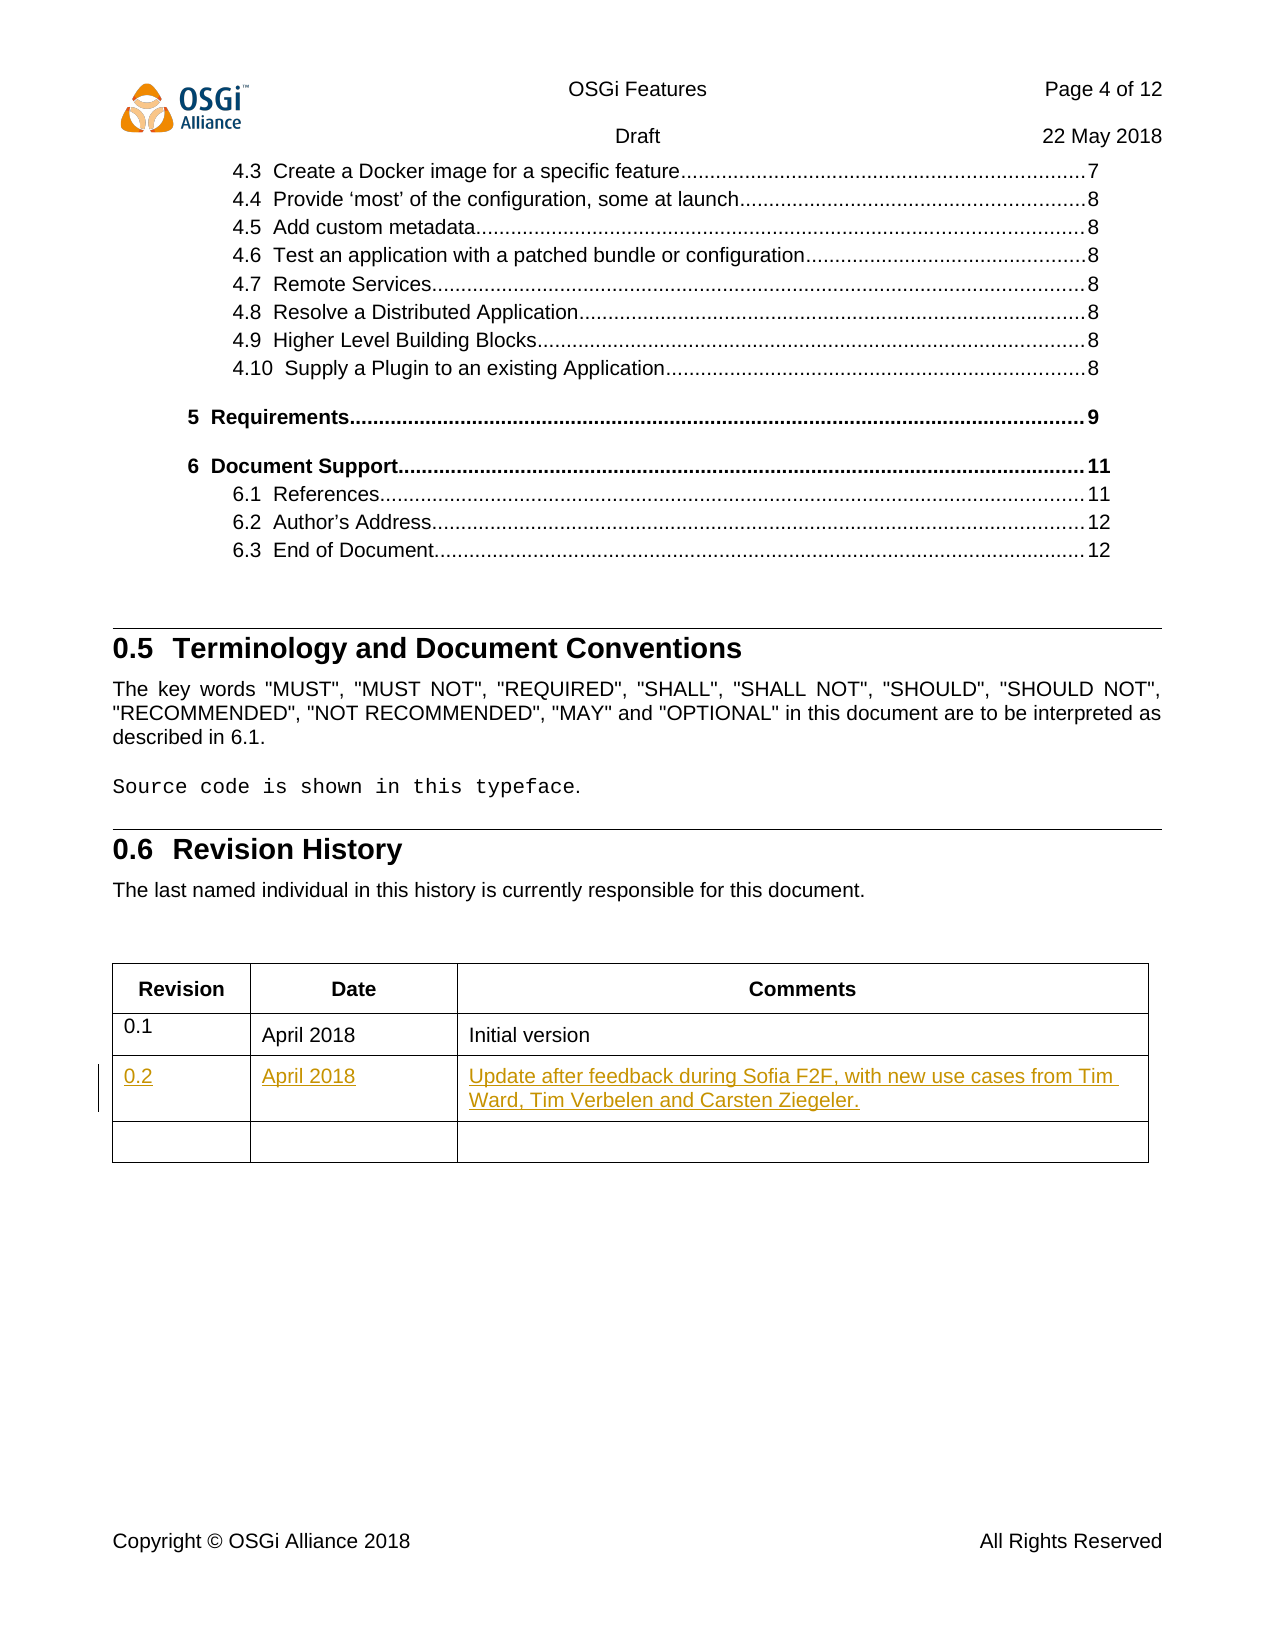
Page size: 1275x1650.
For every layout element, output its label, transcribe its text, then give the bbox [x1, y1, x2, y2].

text 4.6 Test an application with a patched bundle or configuration 8 [232, 243, 1162, 267]
table_cell 0.2 [113, 1056, 250, 1121]
picture [113, 76, 257, 140]
table_header Revision [113, 964, 250, 1013]
text 4.5 Add custom metadata 8 [232, 215, 1162, 239]
table_cell [113, 1122, 250, 1162]
text 6.3 End of Document 12 [232, 538, 1162, 562]
text Source code is shown in this typeface. [112, 774, 1162, 799]
subtitle Terminology and Document Conventions [112, 629, 1162, 664]
text The last named individual in this history is currently responsible for this document. [112, 878, 1162, 902]
text 4.10 Supply a Plugin to an existing Application 8 [232, 356, 1162, 380]
table_header Date [251, 964, 457, 1013]
text 4.8 Resolve a Distributed Application 8 [232, 299, 1162, 323]
table_cell [458, 1122, 1148, 1162]
table_cell Initial version [458, 1014, 1148, 1055]
table_cell [251, 1122, 457, 1162]
text 6 Document Support 11 [187, 454, 1162, 478]
table_header Comments [458, 964, 1148, 1013]
table_cell Update after feedback during Sofia F2F, with new use cases from Tim Ward, Tim Verbelen and Carsten Ziegeler. [458, 1056, 1148, 1121]
text 4.7 Remote Services 8 [232, 271, 1162, 295]
table_cell April 2018 [251, 1014, 457, 1055]
subtitle Revision History [112, 830, 1162, 865]
text 4.3 Create a Docker image for a specific feature 7 [232, 159, 1162, 183]
text 4.9 Higher Level Building Blocks 8 [232, 328, 1162, 352]
text 4.4 Provide ‘most’ of the configuration, some at launch 8 [232, 187, 1162, 211]
table_cell April 2018 [251, 1056, 457, 1121]
text 5 Requirements 9 [187, 405, 1162, 429]
text 6.1 References 11 [232, 482, 1162, 506]
text The key words "MUST", "MUST NOT", "REQUIRED", "SHALL", "SHALL NOT", "SHOULD", "SHOULD NOT", "RECOMMENDED", "NOT RECOMMENDED", "MAY" and "OPTIONAL" in this document are to be interpreted as described in 6.1. [112, 677, 1162, 749]
table_cell 0.1 [113, 1014, 250, 1055]
text 6.2 Author’s Address 12 [232, 510, 1162, 534]
